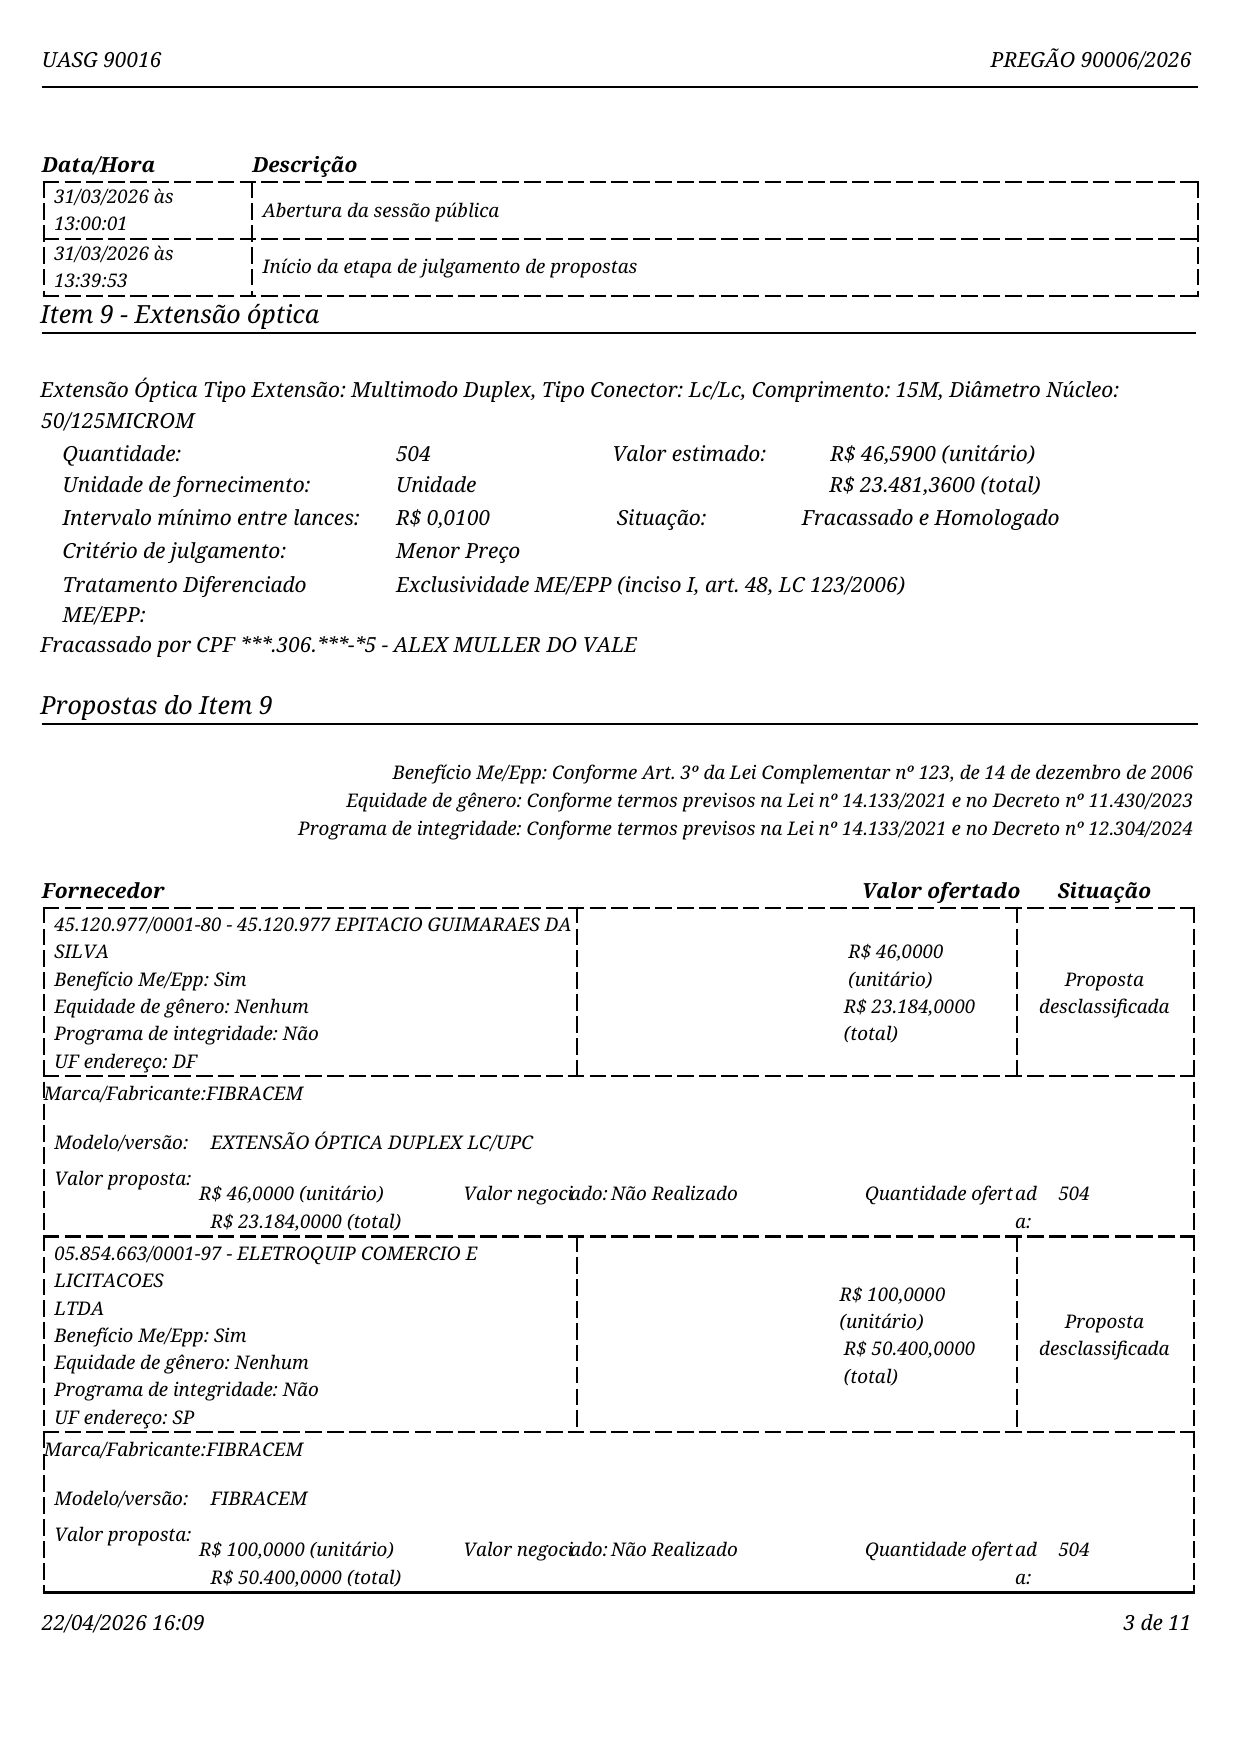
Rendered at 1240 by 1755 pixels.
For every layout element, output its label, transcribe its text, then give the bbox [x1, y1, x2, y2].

text Fornecedor Valor ofertado Situação [42, 876, 1194, 904]
table_cell [1017, 1483, 1194, 1532]
table_cell Exclusividade ME/EPP (inciso I, art. 48, LC 123/2006) [396, 570, 1062, 630]
table_cell Unidade R$ 23.481,3600 (total) [396, 470, 1062, 503]
table_cell [577, 1127, 839, 1176]
text Benefício Me/Epp: Conforme Art. 3º da Lei Complementar nº 123, de 14 de dezembro de 2006 [42, 759, 1195, 785]
table_cell Unidade de fornecimento: [63, 470, 396, 503]
table_cell EXTENSÃO ÓPTICA DUPLEX LC/UPC [199, 1127, 577, 1176]
table_cell [1017, 1431, 1194, 1483]
table_cell [577, 1075, 839, 1127]
table_cell [577, 1431, 839, 1483]
table_cell Marca/Fabricante: FIBRACEM [44, 1431, 577, 1483]
table_cell Quantidade ofert [839, 1532, 1017, 1591]
table_cell [1017, 1127, 1194, 1176]
table_cell ada: [1017, 1176, 1048, 1235]
text Equidade de gênero: Conforme termos previsos na Lei nº 14.133/2021 e no Decreto nº 11.430/2023 [42, 787, 1195, 813]
table_cell Início da etapa de julgamento de propostas [252, 238, 1198, 294]
text Programa de integridade: Conforme termos previsos na Lei nº 14.133/2021 e no Decreto nº 12.304/2024 [42, 816, 1195, 841]
text Data/Hora Descrição [42, 150, 1194, 179]
table_cell Tratamento Diferenciado ME/EPP: [63, 570, 396, 630]
table_cell R$ 0,0100 Situação: Fracassado e Homologado [396, 503, 1062, 536]
table_cell ada: [1017, 1532, 1048, 1591]
table_cell 504 [1048, 1532, 1194, 1591]
table_cell 05.854.663/0001-97 - ELETROQUIP COMERCIO E LICITACOES LTDA Benefício Me/Epp: Sim Equidade de gênero: Nenhum Programa de integridade: Não UF endereço: SP [44, 1235, 577, 1431]
table_header Quantidade: [63, 440, 396, 470]
text Extensão Óptica Tipo Extensão: Multimodo Duplex, Tipo Conector: Lc/Lc, Comprimento: 15M, Diâmetro Núcleo: 50/125MICROM [40, 375, 1194, 435]
table_cell FIBRACEM [199, 1483, 577, 1532]
table_cell R$ 100,0000 (unitário) Valor negoci R$ 50.400,0000 (total) [199, 1532, 577, 1591]
table_cell [577, 1483, 839, 1532]
text Item 9 - Extensão óptica [40, 297, 1194, 331]
table_cell ado: Não Realizado [577, 1532, 839, 1591]
table_cell Proposta desclassificada [1017, 1235, 1194, 1431]
table_header R$ 46,0000 (unitário) R$ 23.184,0000 (total) [839, 907, 1017, 1075]
table_header 45.120.977/0001-80 - 45.120.977 EPITACIO GUIMARAES DA SILVA Benefício Me/Epp: Sim Equidade de gênero: Nenhum Programa de integridade: Não UF endereço: DF [44, 907, 577, 1075]
table_cell [577, 1235, 839, 1431]
table_cell Marca/Fabricante: FIBRACEM [44, 1075, 577, 1127]
text Propostas do Item 9 [40, 687, 1194, 721]
table_cell 504 [1048, 1176, 1194, 1235]
table_cell [839, 1127, 1017, 1176]
table_cell [839, 1075, 1017, 1127]
table_cell R$ 46,0000 (unitário) Valor negoci R$ 23.184,0000 (total) [199, 1176, 577, 1235]
table_cell [839, 1431, 1017, 1483]
table_cell Intervalo mínimo entre lances: [63, 503, 396, 536]
table_cell 31/03/2026 às 13:39:53 [44, 238, 252, 294]
text Fracassado por CPF ***.306.***-*5 - ALEX MULLER DO VALE [40, 630, 1194, 659]
table_header Abertura da sessão pública [252, 181, 1198, 238]
table_cell R$ 100,0000 (unitário) R$ 50.400,0000 (total) [839, 1235, 1017, 1431]
table_cell [839, 1483, 1017, 1532]
table_header 31/03/2026 às 13:00:01 [44, 181, 252, 238]
table_header [577, 907, 839, 1075]
table_cell [1017, 1075, 1194, 1127]
table_header 504 Valor estimado: R$ 46,5900 (unitário) [396, 440, 1062, 470]
table_cell Modelo/versão: Valor proposta: [44, 1483, 199, 1591]
table_cell Menor Preço [396, 536, 1062, 570]
table_cell Quantidade ofert [839, 1176, 1017, 1235]
table_cell Critério de julgamento: [63, 536, 396, 570]
table_header Proposta desclassificada [1017, 907, 1194, 1075]
table_cell Modelo/versão: Valor proposta: [44, 1127, 199, 1235]
table_cell ado: Não Realizado [577, 1176, 839, 1235]
